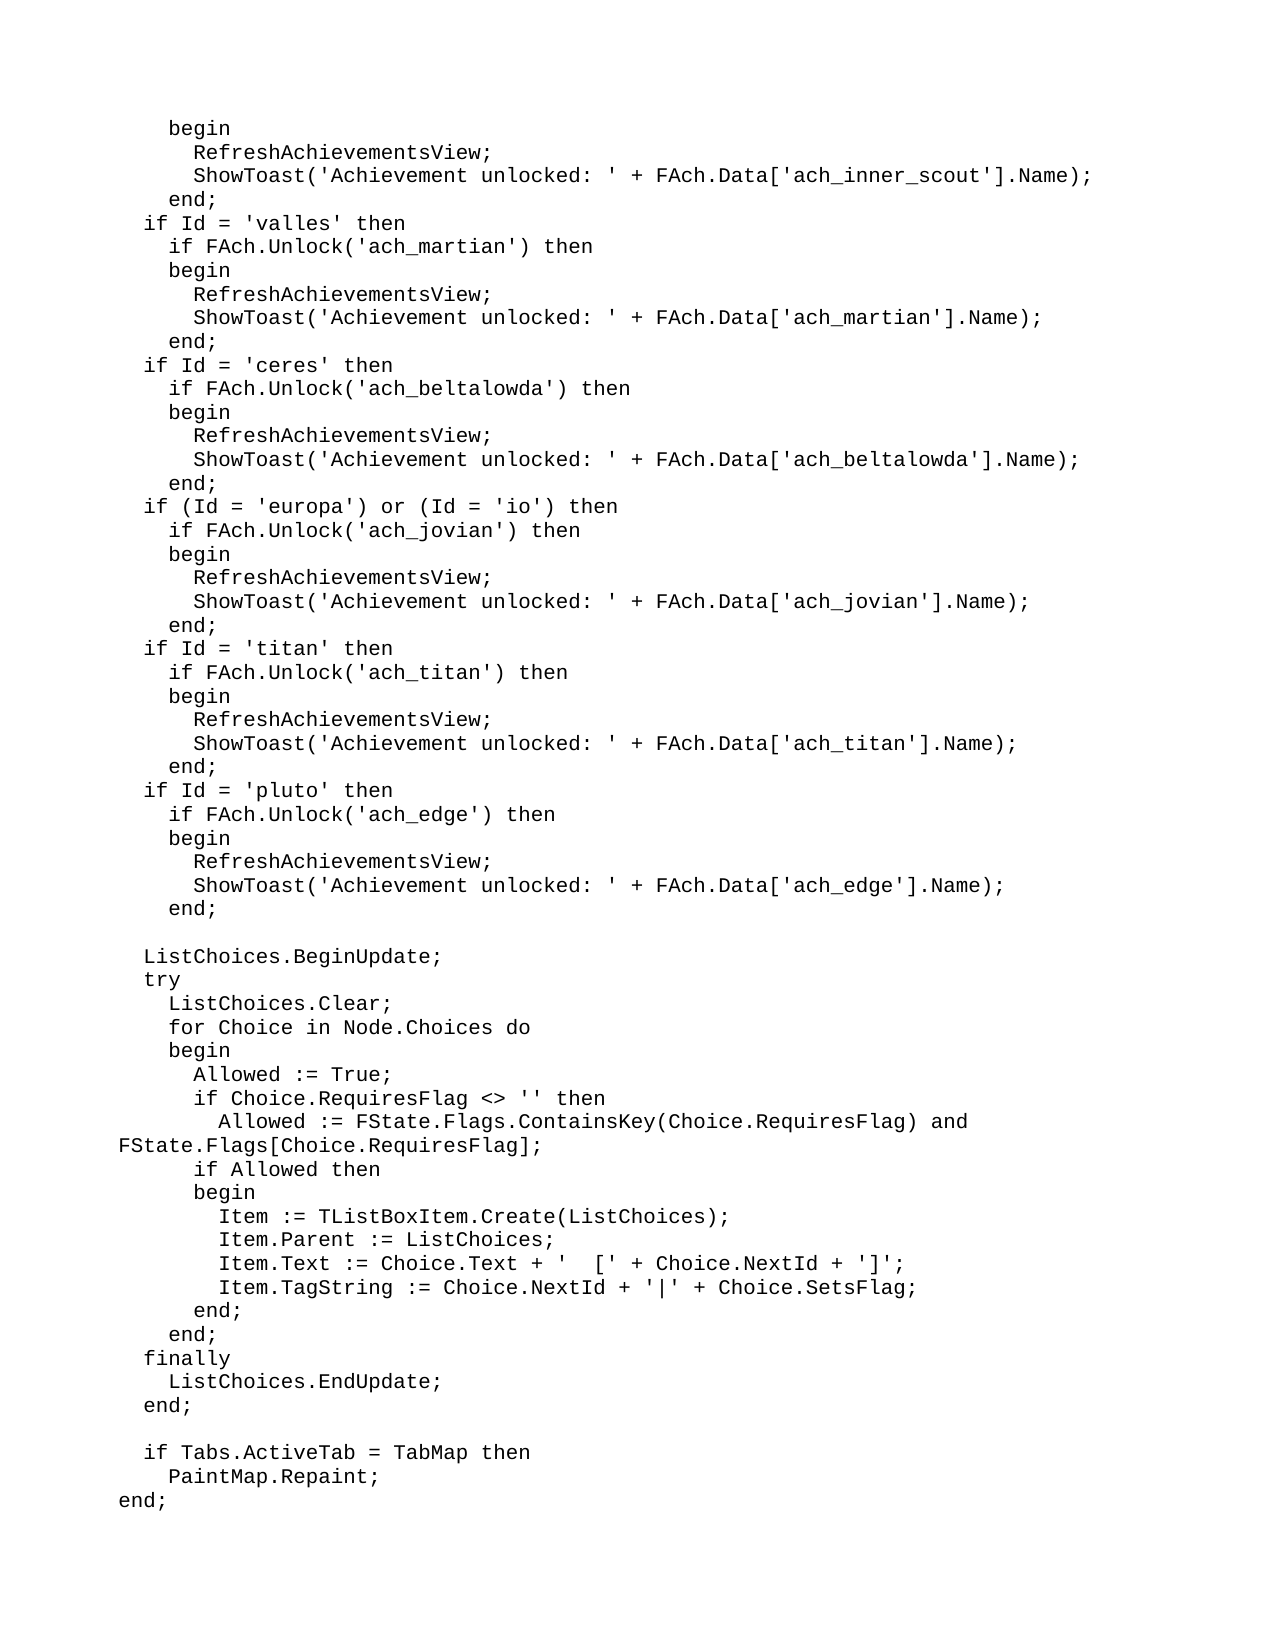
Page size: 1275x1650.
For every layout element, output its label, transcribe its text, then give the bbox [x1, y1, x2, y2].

text if (Id = 'europa') or (Id = 'io') then [118, 496, 1157, 520]
text RefreshAchievementsView; [118, 851, 1157, 875]
text end; [118, 898, 1157, 922]
text ShowToast('Achievement unlocked: ' + FAch.Data['ach_martian'].Name); [118, 307, 1157, 331]
text end; [118, 189, 1157, 213]
text begin [118, 1040, 1157, 1064]
text if Choice.RequiresFlag <> '' then [118, 1088, 1157, 1111]
text if FAch.Unlock('ach_edge') then [118, 804, 1157, 827]
text ListChoices.BeginUpdate; [118, 946, 1157, 969]
text begin [118, 686, 1157, 709]
text if Id = 'pluto' then [118, 780, 1157, 804]
text if Tabs.ActiveTab = TabMap then [118, 1442, 1157, 1466]
text end; [118, 615, 1157, 638]
text if FAch.Unlock('ach_martian') then [118, 236, 1157, 260]
text PaintMap.Repaint; [118, 1466, 1157, 1489]
text RefreshAchievementsView; [118, 142, 1157, 165]
text begin [118, 402, 1157, 426]
text Item.Parent := ListChoices; [118, 1229, 1157, 1253]
text RefreshAchievementsView; [118, 709, 1157, 733]
text begin [118, 544, 1157, 567]
text end; [118, 1324, 1157, 1348]
text try [118, 969, 1157, 993]
text begin [118, 827, 1157, 851]
text if Id = 'ceres' then [118, 354, 1157, 378]
text Allowed := FState.Flags.ContainsKey(Choice.RequiresFlag) and FState.Flags[Choice.RequiresFlag]; [118, 1111, 1157, 1158]
text finally [118, 1348, 1157, 1371]
text end; [118, 1300, 1157, 1324]
text RefreshAchievementsView; [118, 426, 1157, 449]
text RefreshAchievementsView; [118, 284, 1157, 307]
text if Id = 'titan' then [118, 638, 1157, 662]
text ShowToast('Achievement unlocked: ' + FAch.Data['ach_beltalowda'].Name); [118, 449, 1157, 473]
text end; [118, 1489, 1157, 1513]
text Allowed := True; [118, 1064, 1157, 1088]
text begin [118, 1182, 1157, 1206]
text if FAch.Unlock('ach_jovian') then [118, 520, 1157, 544]
text if FAch.Unlock('ach_titan') then [118, 662, 1157, 686]
text Item.TagString := Choice.NextId + '|' + Choice.SetsFlag; [118, 1277, 1157, 1300]
text begin [118, 118, 1157, 142]
text Item.Text := Choice.Text + ' [' + Choice.NextId + ']'; [118, 1253, 1157, 1277]
text end; [118, 1395, 1157, 1419]
text if FAch.Unlock('ach_beltalowda') then [118, 378, 1157, 402]
text ListChoices.EndUpdate; [118, 1371, 1157, 1395]
text Item := TListBoxItem.Create(ListChoices); [118, 1206, 1157, 1229]
text ShowToast('Achievement unlocked: ' + FAch.Data['ach_jovian'].Name); [118, 591, 1157, 615]
text end; [118, 757, 1157, 780]
text ShowToast('Achievement unlocked: ' + FAch.Data['ach_inner_scout'].Name); [118, 165, 1157, 189]
text ShowToast('Achievement unlocked: ' + FAch.Data['ach_titan'].Name); [118, 733, 1157, 757]
text ShowToast('Achievement unlocked: ' + FAch.Data['ach_edge'].Name); [118, 875, 1157, 898]
text for Choice in Node.Choices do [118, 1017, 1157, 1040]
text if Allowed then [118, 1158, 1157, 1182]
text end; [118, 473, 1157, 496]
text ListChoices.Clear; [118, 993, 1157, 1017]
text begin [118, 260, 1157, 284]
text RefreshAchievementsView; [118, 567, 1157, 591]
text if Id = 'valles' then [118, 213, 1157, 236]
text end; [118, 331, 1157, 354]
